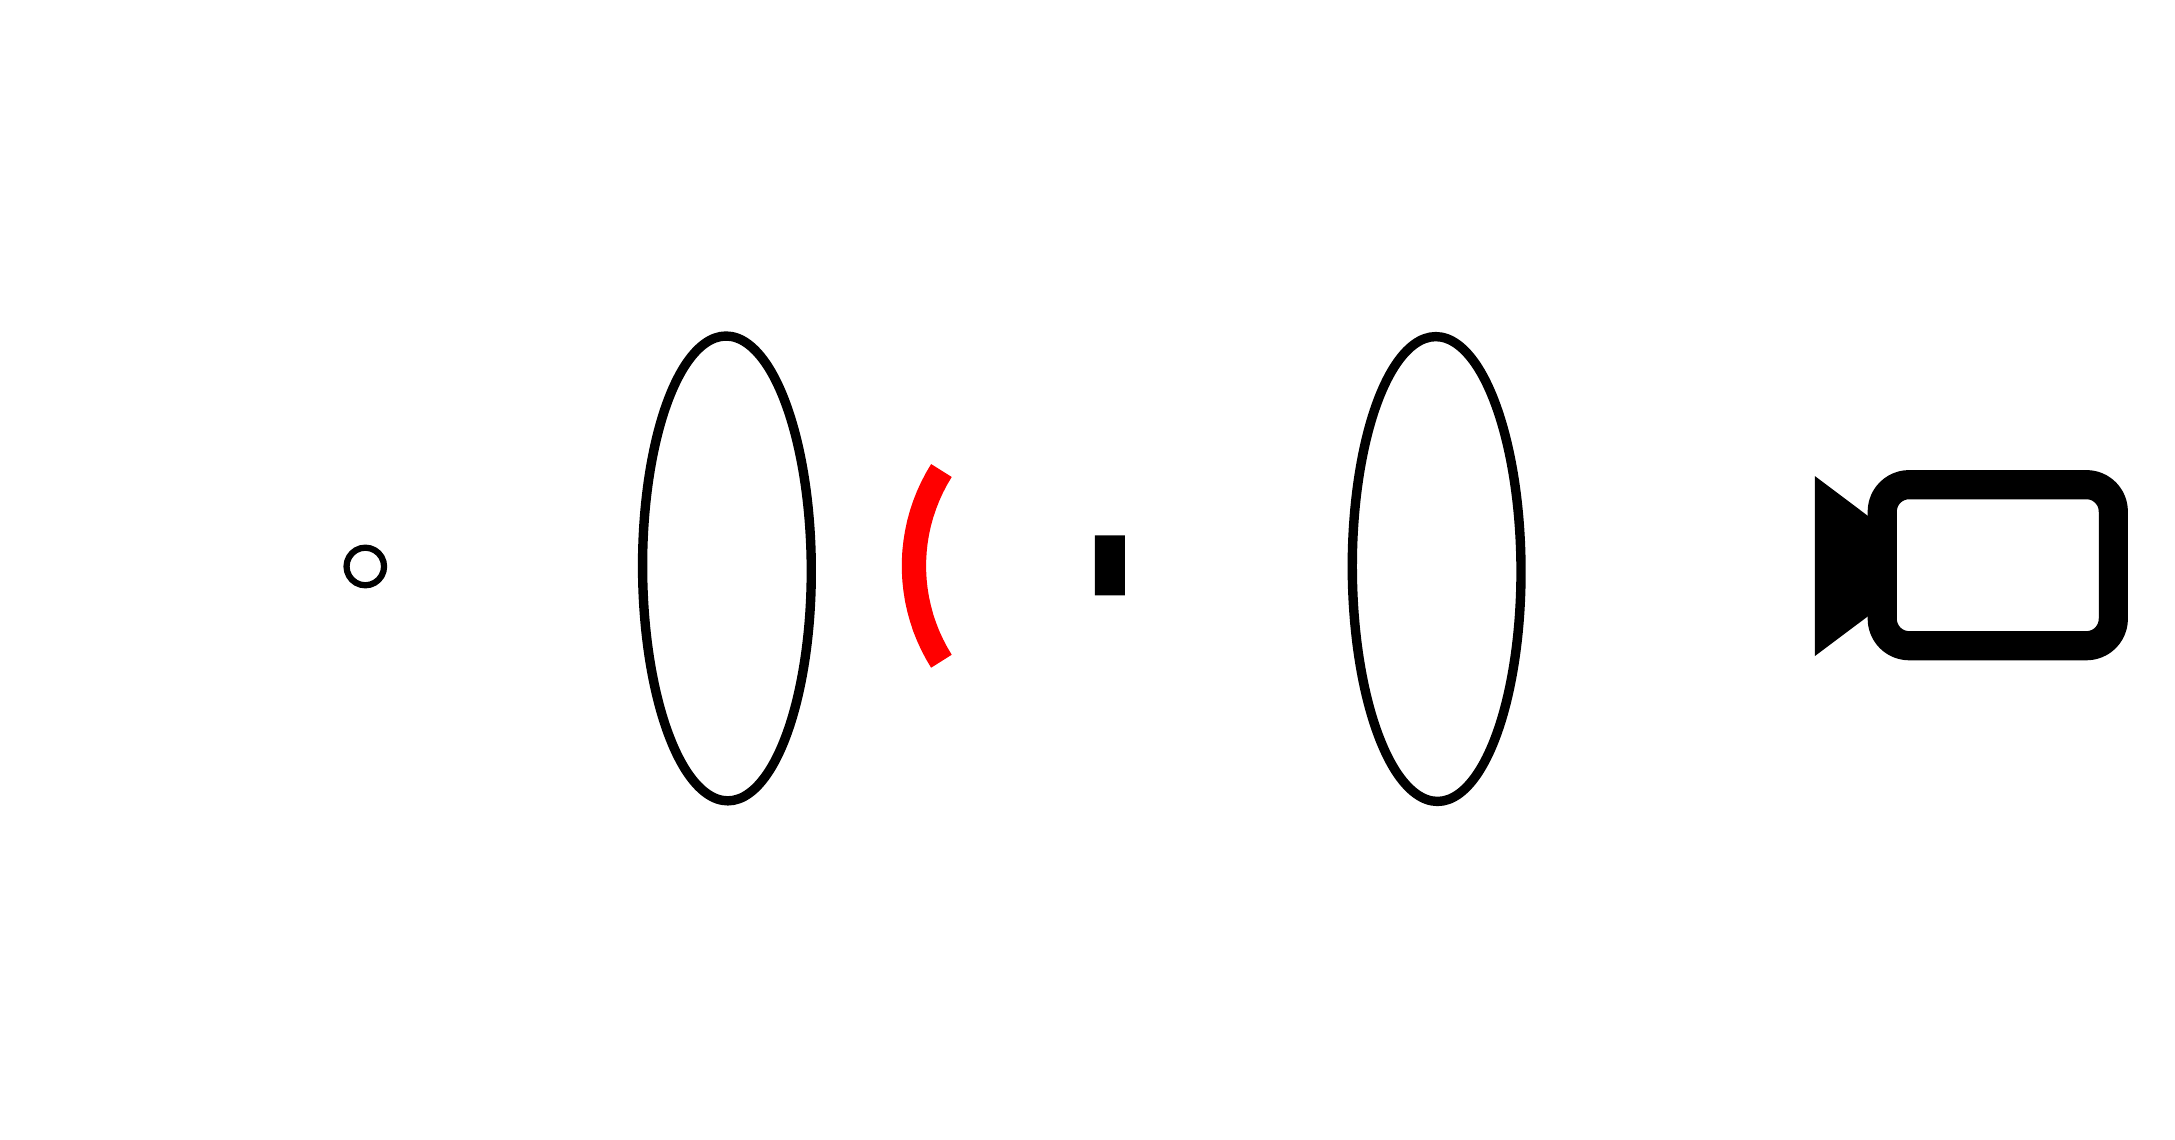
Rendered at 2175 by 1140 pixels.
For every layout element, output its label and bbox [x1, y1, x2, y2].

text_box [1882, 484, 2114, 646]
text_box [1814, 476, 1875, 657]
text_box [642, 0, 1747, 1140]
